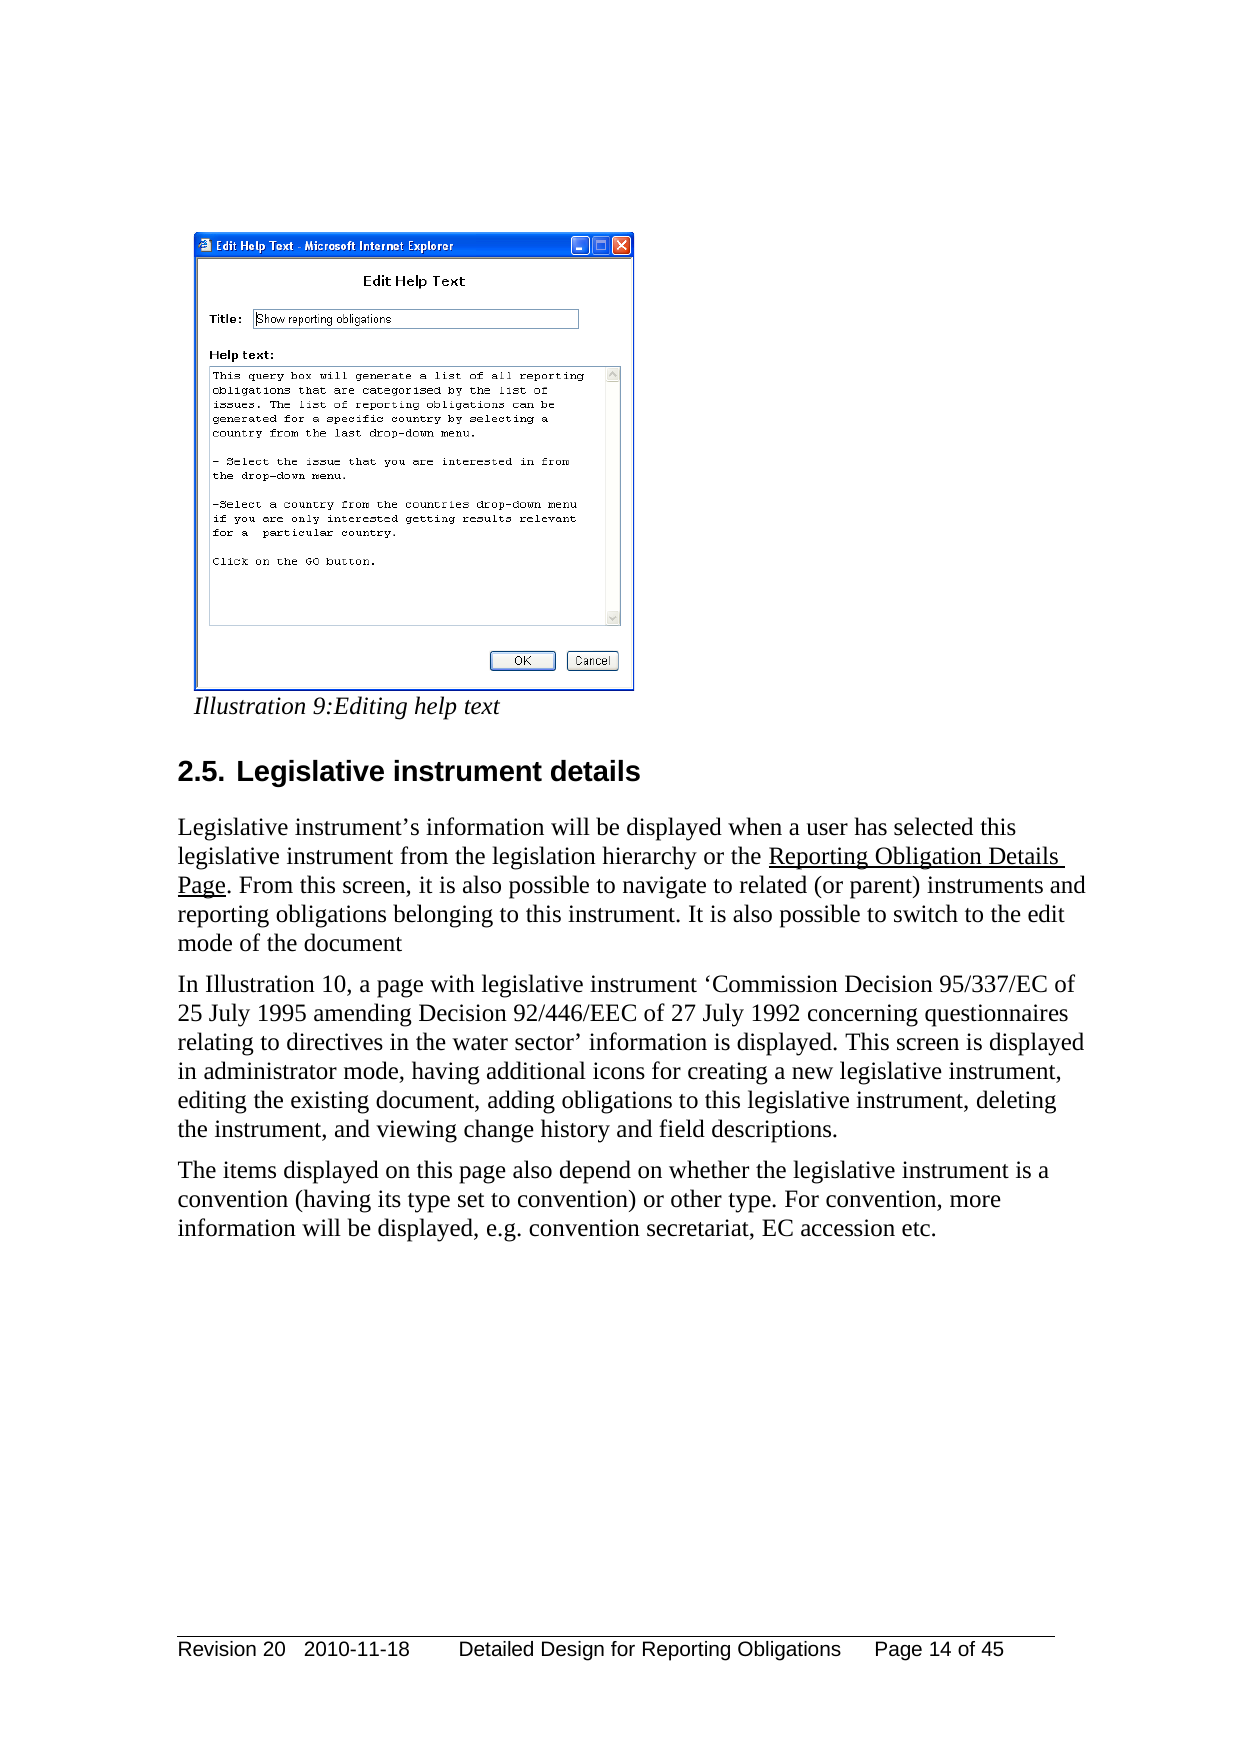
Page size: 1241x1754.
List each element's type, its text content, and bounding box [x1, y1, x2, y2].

subtitle Legislative instrument details [177, 754, 1092, 787]
text Illustration 9:Editing help text [194, 691, 634, 720]
text The items displayed on this page also depend on whether the legislative instrument is a convention (having its type set to convention) or other type. For convention, more information will be displayed, e.g. convention secretariat, EC accession etc. [177, 1155, 1092, 1242]
picture [193, 232, 635, 691]
text Legislative instrument’s information will be displayed when a user has selected this legislative instrument from the legislation hierarchy or the Reporting Obligation Details Page. From this screen, it is also possible to navigate to related (or parent) instruments and reporting obligations belonging to this instrument. It is also possible to switch to the edit mode of the document [177, 812, 1092, 957]
text In Illustration 10, a page with legislative instrument ‘Commission Decision 95/337/EC of 25 July 1995 amending Decision 92/446/EEC of 27 July 1992 concerning questionnaires relating to directives in the water sector’ information is displayed. This screen is displayed in administrator mode, having additional icons for creating a new legislative instrument, editing the existing document, adding obligations to this legislative instrument, deleting the instrument, and viewing change history and field descriptions. [177, 969, 1092, 1143]
